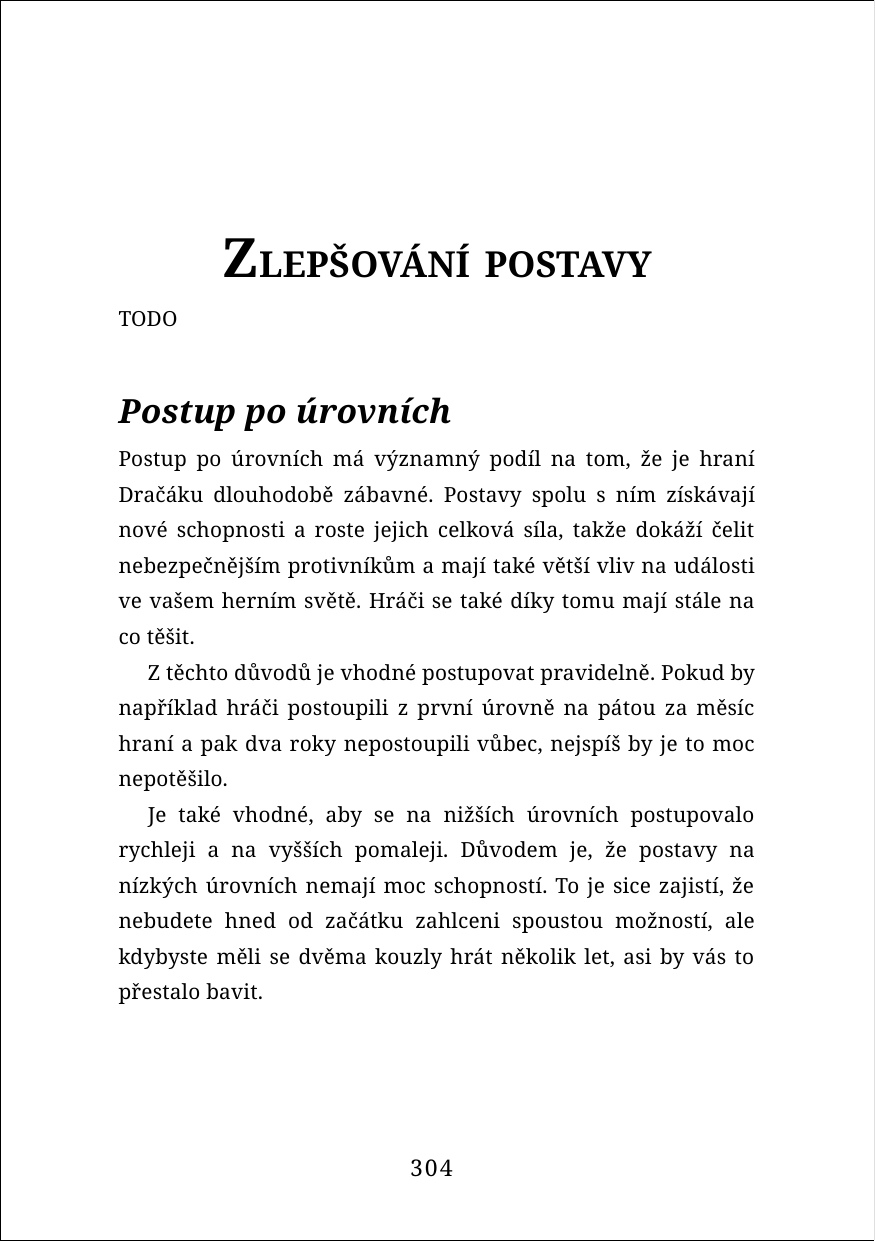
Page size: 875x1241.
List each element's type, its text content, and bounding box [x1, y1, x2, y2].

text Postup po úrovních má významný podíl na tom, že je hraní Dračáku dlouhodobě zábavné. Postavy spolu s ním získávají nové schopnosti a roste jejich celková síla, takže dokáží čelit nebezpečnějším protivníkům a mají také větší vliv na události ve vašem herním světě. Hráči se také díky tomu mají stále na co těšit. Z těchto důvodů je vhodné postupovat pravidelně. Pokud by například hráči postoupili z první úrovně na pátou za měsíc hraní a pak dva roky nepostoupili vůbec, nejspíš by je to moc nepotěšilo. Je také vhodné, aby se na nižších úrovních postupovalo rychleji a na vyšších pomaleji. Důvodem je, že postavy na nízkých úrovních nemají moc schopností. To je sice zajistí, že nebudete hned od začátku zahlceni spoustou možností, ale kdybyste měli se dvěma kouzly hrát několik let, asi by vás to přestalo bavit. [118, 444, 756, 1006]
subtitle Zlepšování postavy [118, 219, 756, 293]
subtitle Postup po úrovních [118, 387, 756, 433]
text TODO [118, 304, 756, 333]
